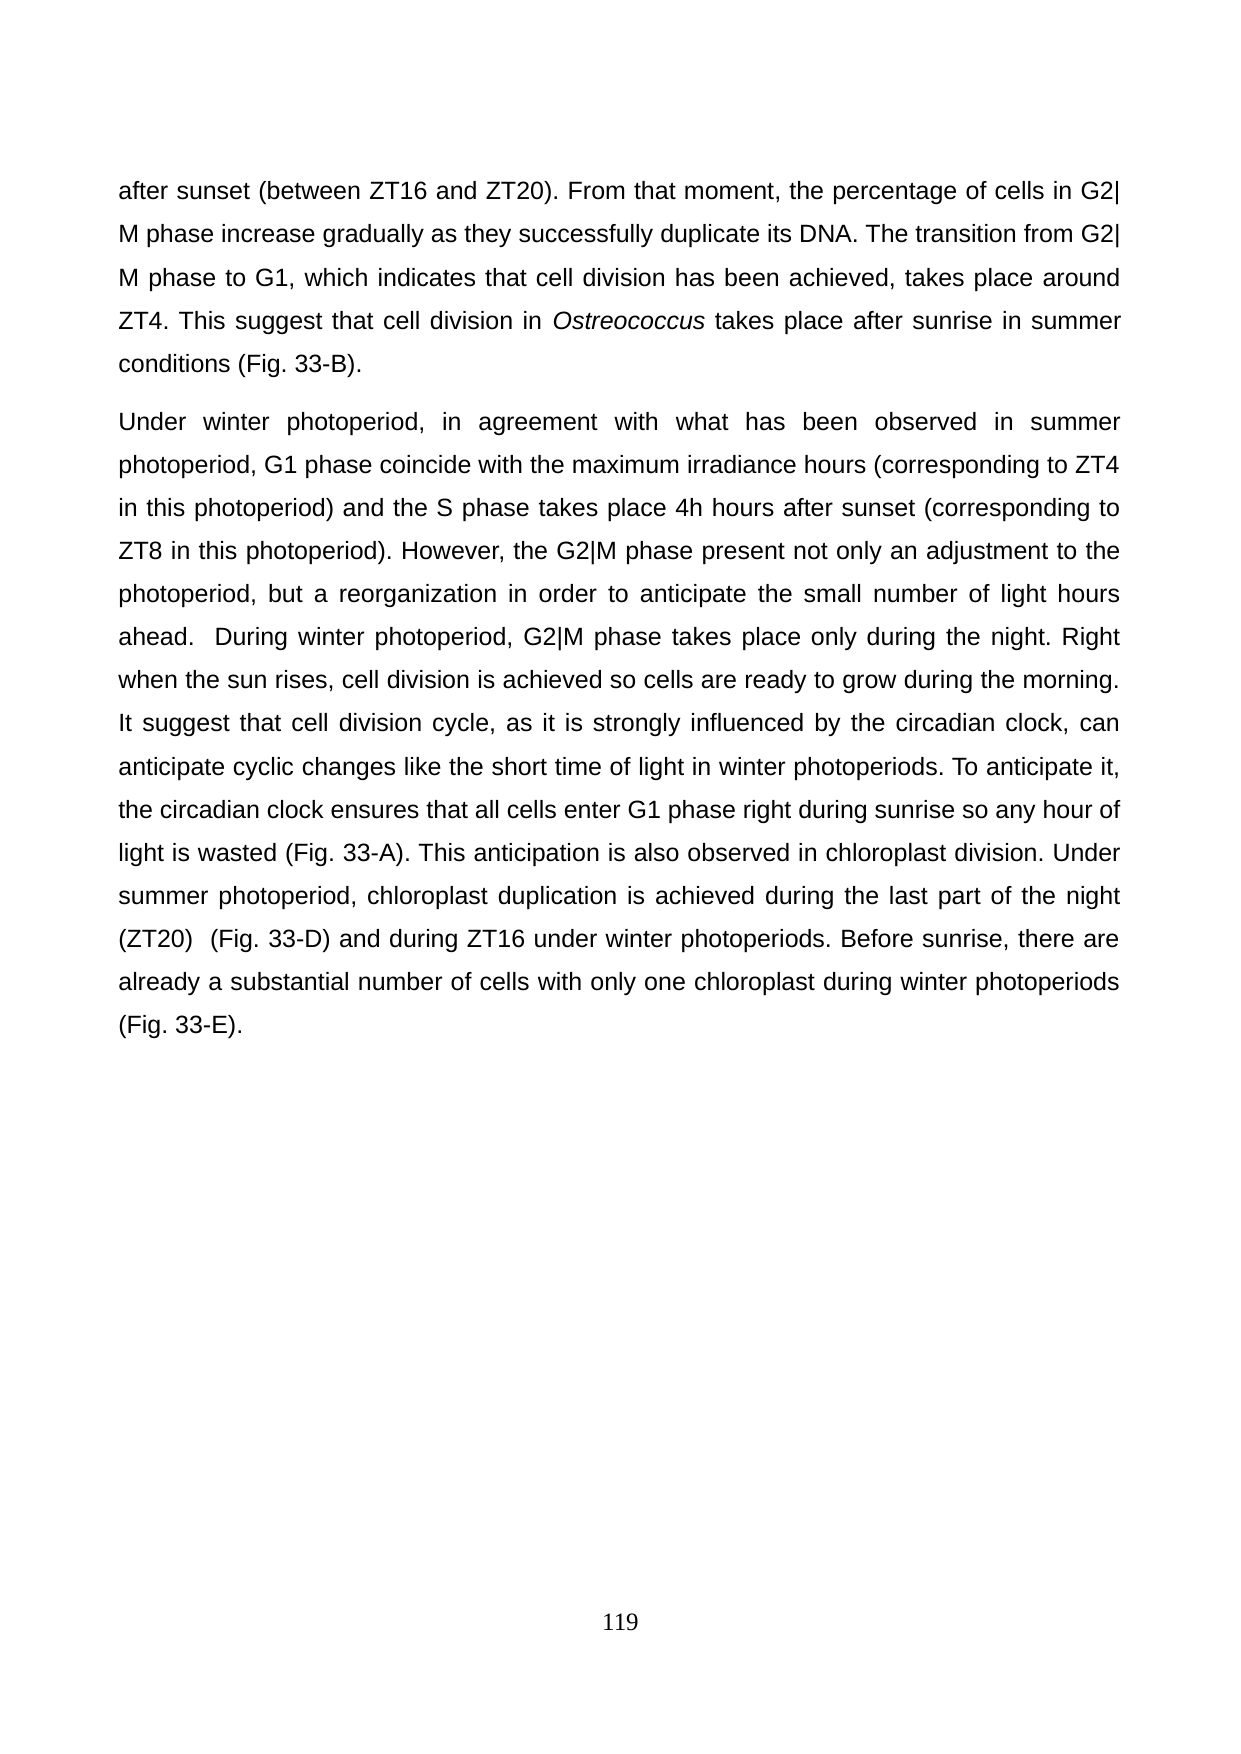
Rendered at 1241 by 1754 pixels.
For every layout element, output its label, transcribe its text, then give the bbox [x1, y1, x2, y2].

text after sunset (between ZT16 and ZT20). From that moment, the percentage of cells in G2|M phase increase gradually as they successfully duplicate its DNA. The transition from G2|M phase to G1, which indicates that cell division has been achieved, takes place around ZT4. This suggest that cell division in Ostreococcus takes place after sunrise in summer conditions (Fig. 33-B). [118, 176, 1122, 378]
text Under winter photoperiod, in agreement with what has been observed in summer photoperiod, G1 phase coincide with the maximum irradiance hours (corresponding to ZT4 in this photoperiod) and the S phase takes place 4h hours after sunset (corresponding to ZT8 in this photoperiod). However, the G2|M phase present not only an adjustment to the photoperiod, but a reorganization in order to anticipate the small number of light hours ahead. During winter photoperiod, G2|M phase takes place only during the night. Right when the sun rises, cell division is achieved so cells are ready to grow during the morning. It suggest that cell division cycle, as it is strongly influenced by the circadian clock, can anticipate cyclic changes like the short time of light in winter photoperiods. To anticipate it, the circadian clock ensures that all cells enter G1 phase right during sunrise so any hour of light is wasted (Fig. 33-A). This anticipation is also observed in chloroplast division. Under summer photoperiod, chloroplast duplication is achieved during the last part of the night (ZT20) (Fig. 33-D) and during ZT16 under winter photoperiods. Before sunrise, there are already a substantial number of cells with only one chloroplast during winter photoperiods (Fig. 33-E). [118, 407, 1122, 1039]
